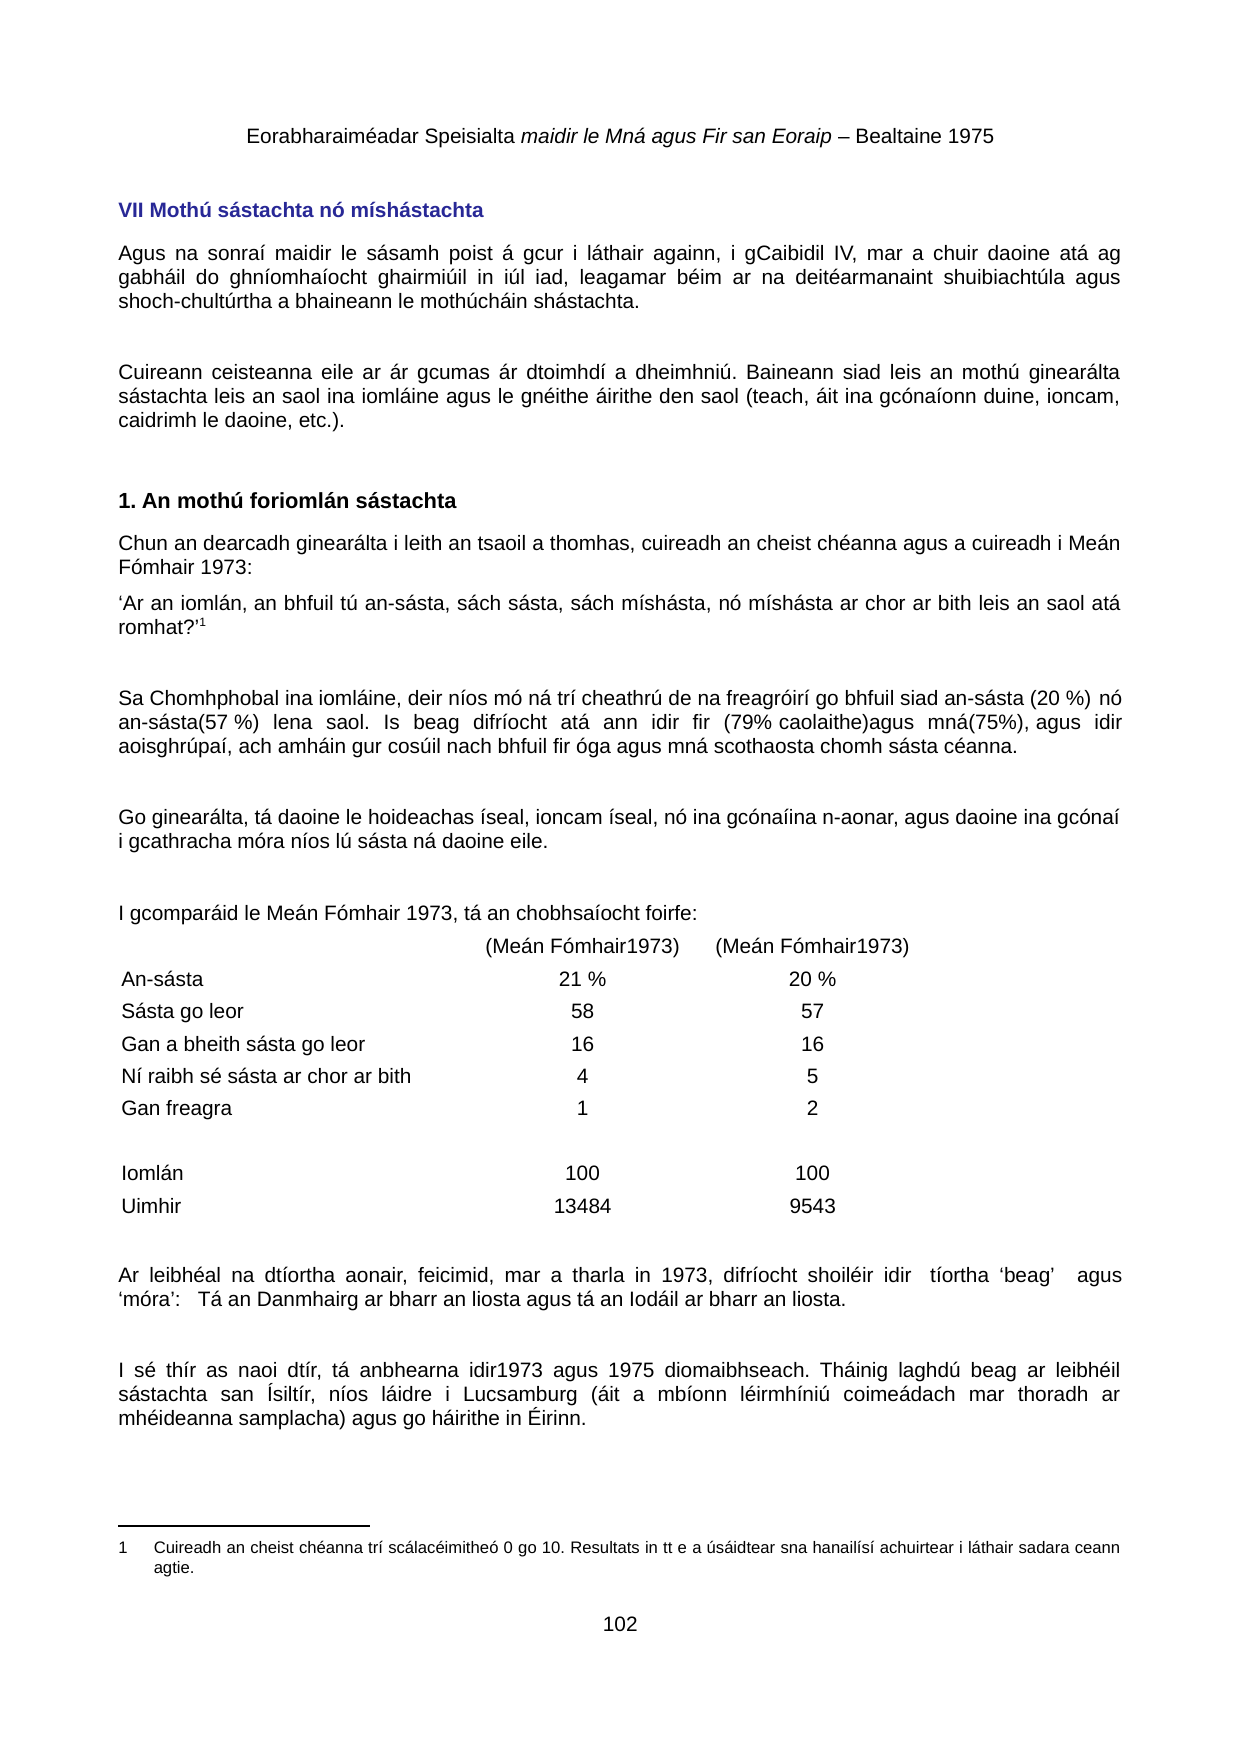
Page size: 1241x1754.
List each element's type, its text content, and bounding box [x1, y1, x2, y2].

text I sé thír as naoi dtír, tá anbhearna idir1973 agus 1975 diomaibhseach. Tháinig laghdú beag ar leibhéil sástachta san Ísiltír, níos láidre i Lucsamburg (áit a mbíonn léirmhíniú coimeádach mar thoradh ar mhéideanna samplacha) agus go háirithe in Éirinn. [118, 1358, 1122, 1430]
table_cell 58 [454, 995, 711, 1027]
table_cell Ní raibh sé sásta ar chor ar bith [118, 1060, 454, 1092]
table_cell An-sásta [118, 963, 454, 995]
text Agus na sonraí maidir le sásamh poist á gcur i láthair againn, i gCaibidil IV, mar a chuir daoine atá ag gabháil do ghníomhaíocht ghairmiúil in iúl iad, leagamar béim ar na deitéarmanaint shuibiachtúla agus shoch-chultúrtha a bhaineann le mothúcháin shástachta. [118, 241, 1122, 312]
table_cell Sásta go leor [118, 995, 454, 1027]
table_cell Gan freagra [118, 1092, 454, 1124]
table_header (Meán Fómhair1973) [454, 930, 711, 962]
table_cell 13484 [454, 1189, 711, 1222]
subtitle 1. An mothú foriomlán sástachta [118, 488, 1122, 513]
table_cell 9543 [711, 1189, 914, 1222]
table_cell 21 % [454, 963, 711, 995]
text Cuireadh an cheist chéanna trí scálacéimitheó 0 go 10. Resultats in tt e a úsáidtear sna hanailísí achuirtear i láthair sadara ceann agtie. [118, 1538, 1122, 1577]
text Chun an dearcadh ginearálta i leith an tsaoil a thomhas, cuireadh an cheist chéanna agus a cuireadh i Meán Fómhair 1973: [118, 531, 1122, 579]
table_cell 57 [711, 995, 914, 1027]
table_cell 100 [454, 1157, 711, 1189]
text Sa Chomhphobal ina iomláine, deir níos mó ná trí cheathrú de na freagróirí go bhfuil siad an-sásta (20 %) nó an-sásta(57 %) lena saol. Is beag difríocht atá ann idir fir (79% caolaithe)agus mná(75%), agus idir aoisghrúpaí, ach amháin gur cosúil nach bhfuil fir óga agus mná scothaosta chomh sásta céanna. [118, 686, 1122, 758]
table_cell Uimhir [118, 1189, 454, 1222]
table_cell 16 [711, 1027, 914, 1060]
text Cuireann ceisteanna eile ar ár gcumas ár dtoimhdí a dheimhniú. Baineann siad leis an mothú ginearálta sástachta leis an saol ina iomláine agus le gnéithe áirithe den saol (teach, áit ina gcónaíonn duine, ioncam, caidrimh le daoine, etc.). [118, 360, 1122, 432]
text ‘Ar an iomlán, an bhfuil tú an-sásta, sách sásta, sách míshásta, nó míshásta ar chor ar bith leis an saol atá romhat?’ [118, 591, 1122, 639]
table_cell 20 % [711, 963, 914, 995]
text Ar leibhéal na dtíortha aonair, feicimid, mar a tharla in 1973, difríocht shoiléir idir tíortha ‘beag’ agus ‘móra’: Tá an Danmhairg ar bharr an liosta agus tá an Iodáil ar bharr an liosta. [118, 1263, 1122, 1311]
table_header (Meán Fómhair1973) [711, 930, 914, 962]
table_cell 4 [454, 1060, 711, 1092]
table_cell 2 [711, 1092, 914, 1124]
table_cell 100 [711, 1157, 914, 1189]
table_header [118, 930, 454, 962]
text Go ginearálta, tá daoine le hoideachas íseal, ioncam íseal, nó ina gcónaíina n-aonar, agus daoine ina gcónaí i gcathracha móra níos lú sásta ná daoine eile. [118, 805, 1122, 853]
table_cell 5 [711, 1060, 914, 1092]
text I gcomparáid le Meán Fómhair 1973, tá an chobhsaíocht foirfe: [118, 900, 1122, 924]
table_cell Gan a bheith sásta go leor [118, 1027, 454, 1060]
table_cell 16 [454, 1027, 711, 1060]
table_cell [118, 1125, 454, 1157]
table_cell [454, 1125, 711, 1157]
subtitle VII Mothú sástachta nó míshástachta [118, 198, 1122, 222]
table_cell Iomlán [118, 1157, 454, 1189]
table_cell [711, 1125, 914, 1157]
table_cell 1 [454, 1092, 711, 1124]
